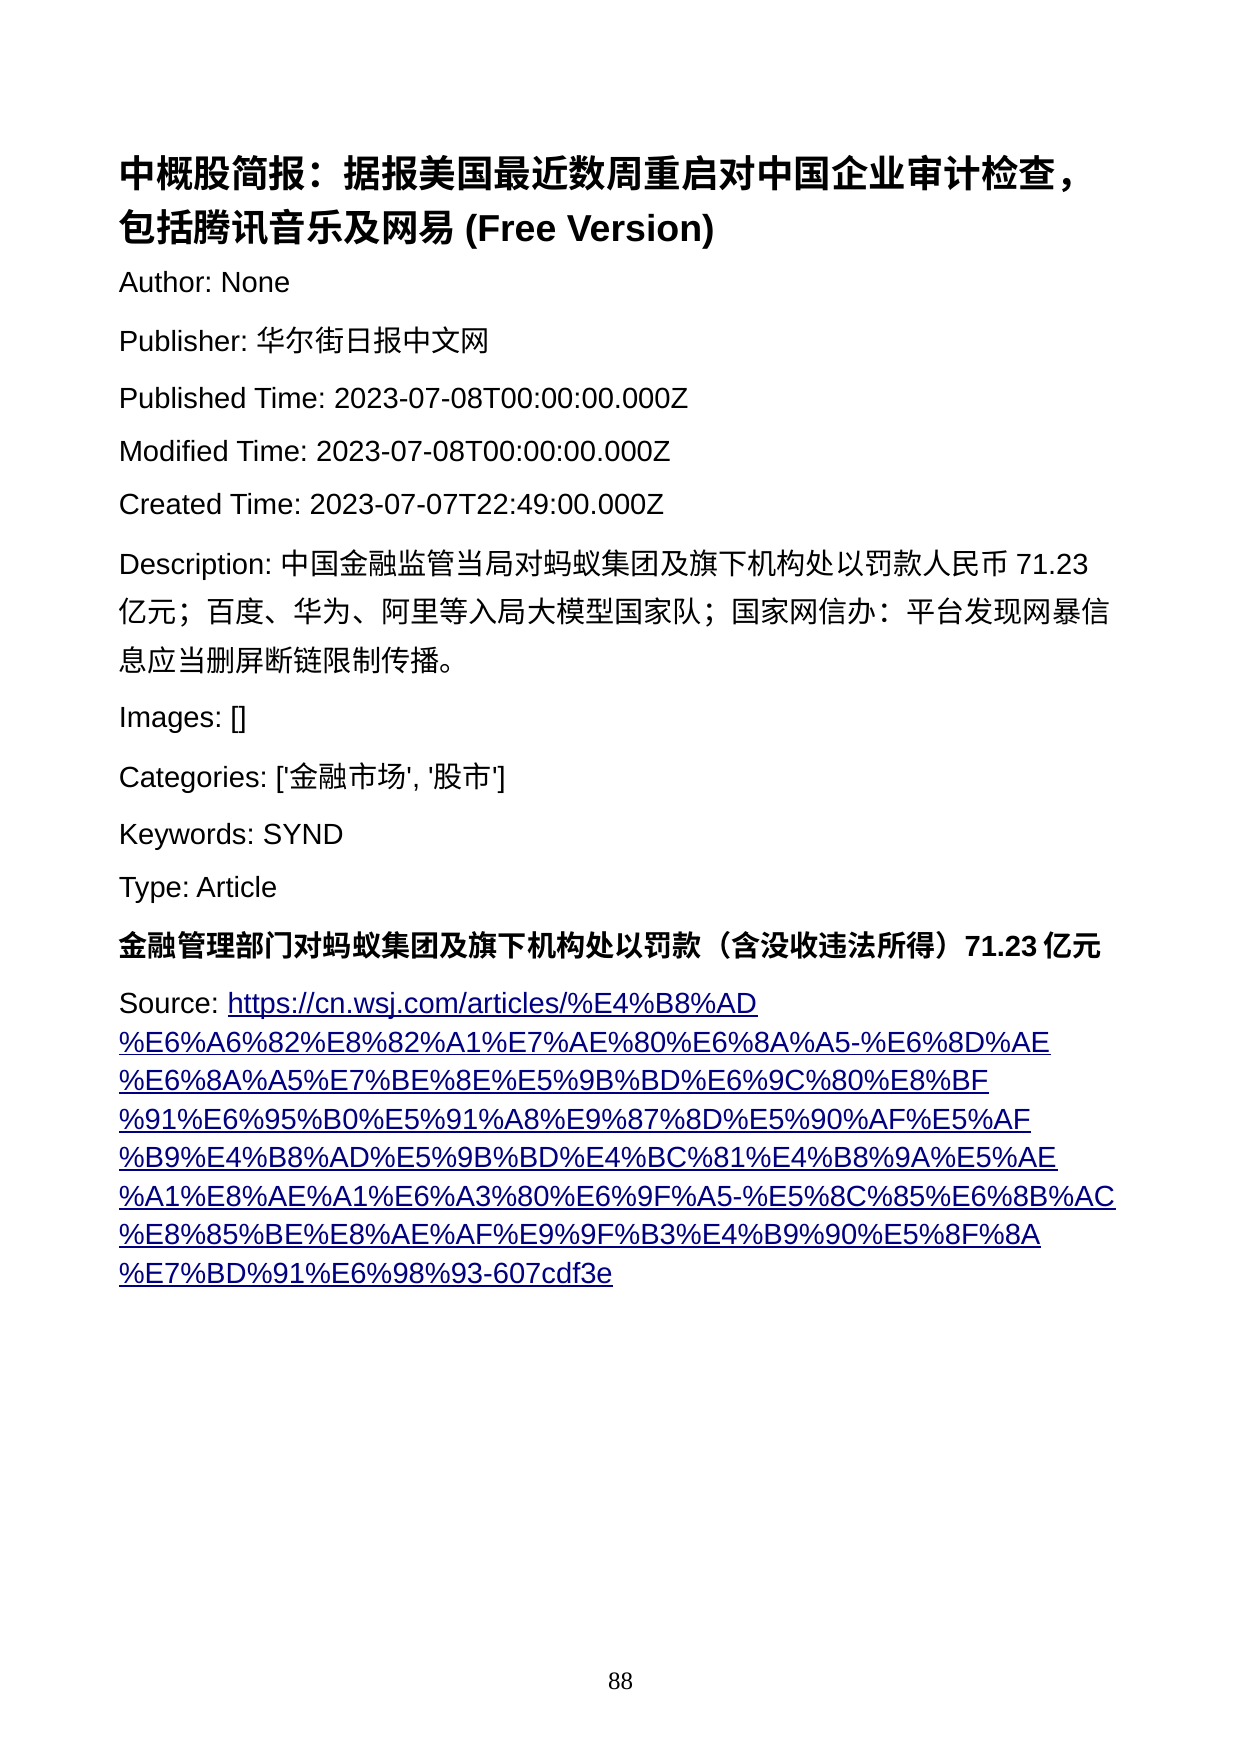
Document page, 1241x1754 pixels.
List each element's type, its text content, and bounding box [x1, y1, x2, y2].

text Description: 中国金融监管当局对蚂蚁集团及旗下机构处以罚款人民币71.23亿元；百度、华为、阿里等入局大模型国家队；国家网信办：平台发现网暴信息应当删屏断链限制传播。 [118, 540, 1122, 679]
text Keywords: SYND [118, 817, 1122, 850]
text 金融管理部门对蚂蚁集团及旗下机构处以罚款（含没收违法所得）71.23亿元 [118, 923, 1122, 965]
text Published Time: 2023-07-08T00:00:00.000Z [118, 381, 1122, 414]
text Source: https://cn.wsj.com/articles/%E4%B8%AD%E6%A6%82%E8%82%A1%E7%AE%80%E6%8A%A5-%E6%8D%AE%E6%8A%A5%E7%BE%8E%E5%9B%BD%E6%9C%80%E8%BF%91%E6%95%B0%E5%91%A8%E9%87%8D%E5%90%AF%E5%AF%B9%E4%B8%AD%E5%9B%BD%E4%BC%81%E4%B8%9A%E5%AE%A1%E8%AE%A1%E6%A3%80%E6%9F%A5-%E5%8C%85%E6%8B%AC%E8%85%BE%E8%AE%AF%E9%9F%B3%E4%B9%90%E5%8F%8A%E7%BD%91%E6%98%93-607cdf3e [118, 986, 1122, 1289]
text Images: [] [118, 700, 1122, 734]
subtitle 中概股简报：据报美国最近数周重启对中国企业审计检查，包括腾讯音乐及网易 (Free Version) [118, 143, 1122, 252]
text Type: Article [118, 870, 1122, 903]
text Author: None [118, 264, 1122, 298]
text Publisher: 华尔街日报中文网 [118, 318, 1122, 360]
text Created Time: 2023-07-07T22:49:00.000Z [118, 487, 1122, 521]
text Categories: ['金融市场', '股市'] [118, 753, 1122, 796]
text Modified Time: 2023-07-08T00:00:00.000Z [118, 434, 1122, 467]
